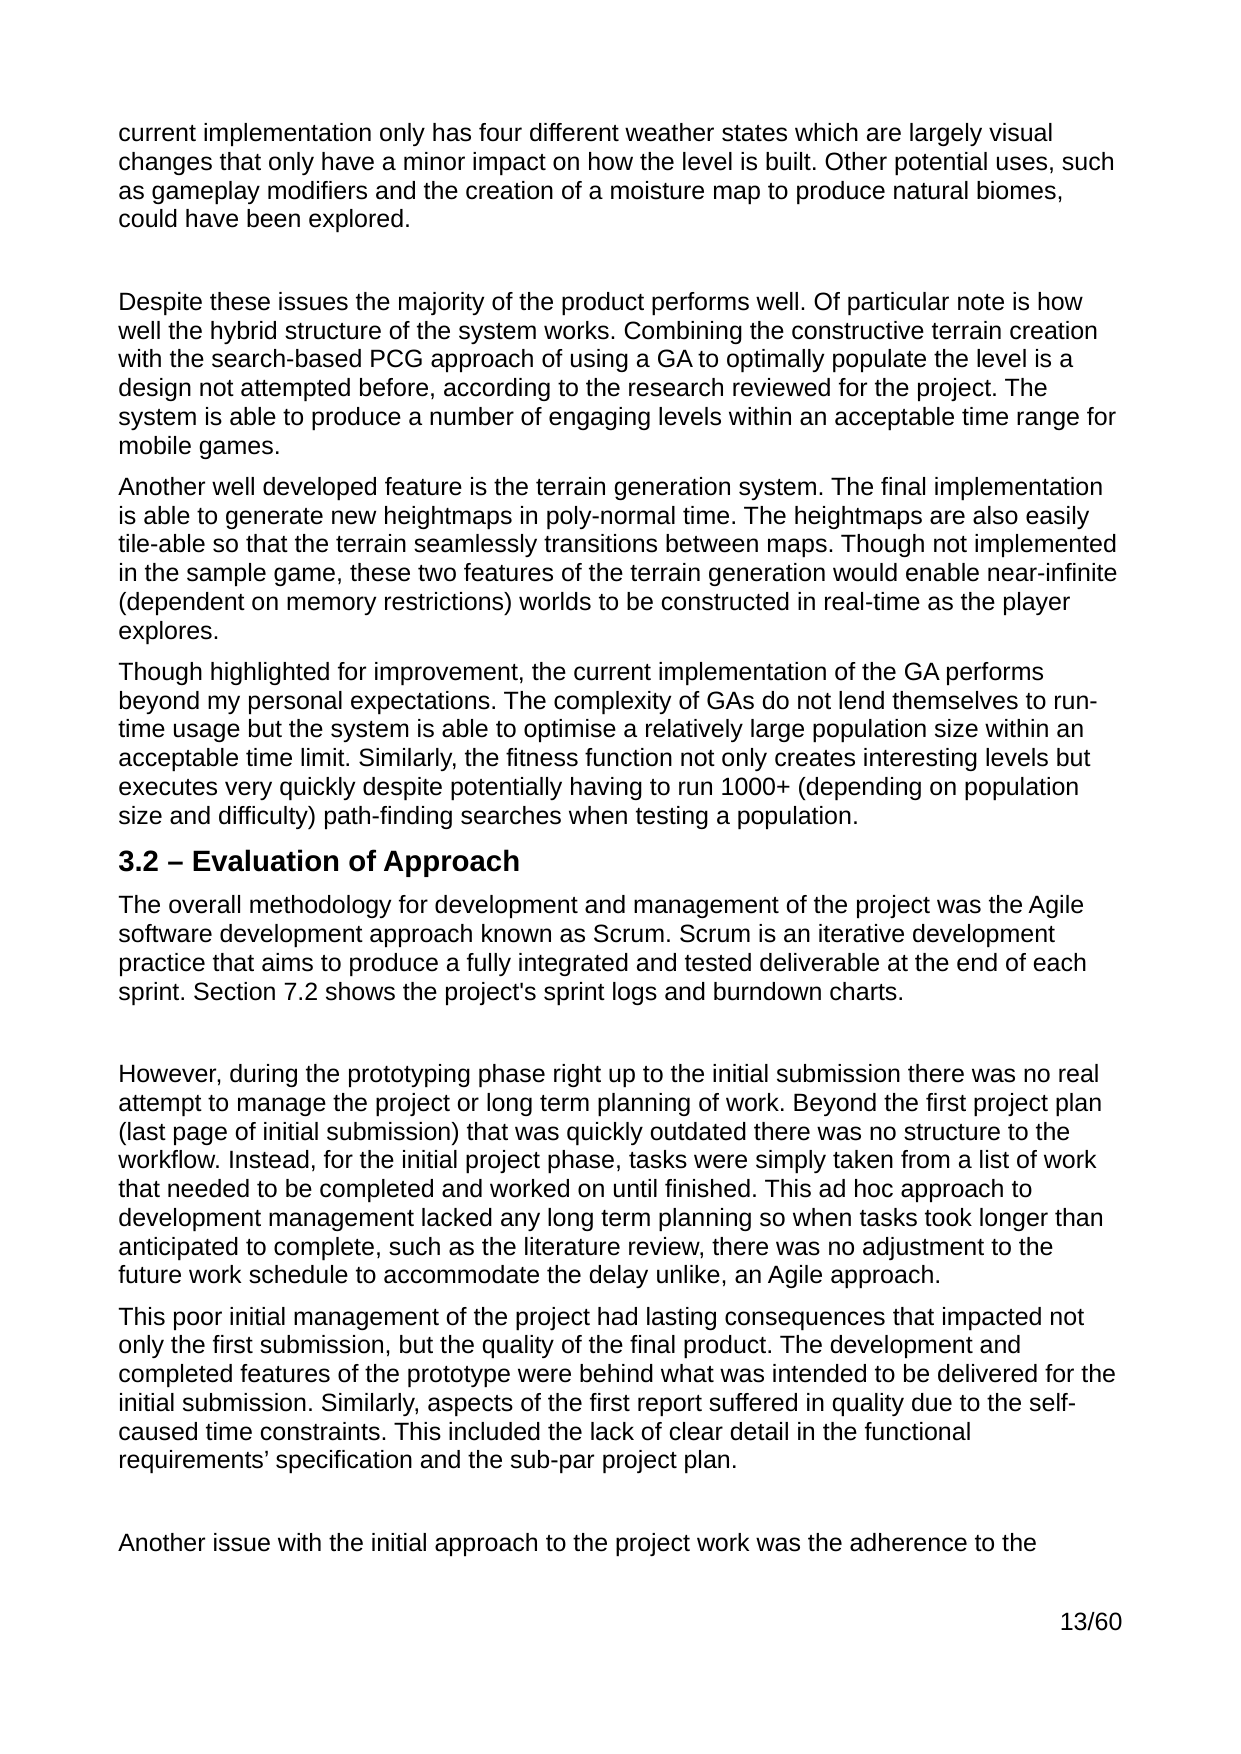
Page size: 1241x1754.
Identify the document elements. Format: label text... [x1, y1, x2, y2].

text This poor initial management of the project had lasting consequences that impacted not only the first submission, but the quality of the final product. The development and completed features of the prototype were behind what was intended to be delivered for the initial submission. Similarly, aspects of the first report suffered in quality due to the self-caused time constraints. This included the lack of clear detail in the functional requirements’ specification and the sub-par project plan. [118, 1301, 1122, 1474]
subtitle 3.2 – Evaluation of Approach [118, 844, 1122, 878]
text Another issue with the initial approach to the project work was the adherence to the [118, 1528, 1122, 1556]
text Another well developed feature is the terrain generation system. The final implementation is able to generate new heightmaps in poly-normal time. The heightmaps are also easily tile-able so that the terrain seamlessly transitions between maps. Though not implemented in the sample game, these two features of the terrain generation would enable near-infinite (dependent on memory restrictions) worlds to be constructed in real-time as the player explores. [118, 472, 1122, 644]
text Though highlighted for improvement, the current implementation of the GA performs beyond my personal expectations. The complexity of GAs do not lend themselves to run-time usage but the system is able to optimise a relatively large population size within an acceptable time limit. Similarly, the fitness function not only creates interesting levels but executes very quickly despite potentially having to run 1000+ (depending on population size and difficulty) path-finding searches when testing a population. [118, 657, 1122, 829]
text current implementation only has four different weather states which are largely visual changes that only have a minor impact on how the level is built. Other potential uses, such as gameplay modifiers and the creation of a moisture map to produce natural biomes, could have been explored. [118, 118, 1122, 233]
text However, during the prototyping phase right up to the initial submission there was no real attempt to manage the project or long term planning of work. Beyond the first project plan (last page of initial submission) that was quickly outdated there was no structure to the workflow. Instead, for the initial project phase, tasks were simply taken from a list of work that needed to be completed and worked on until finished. This ad hoc approach to development management lacked any long term planning so when tasks took longer than anticipated to complete, such as the literature review, there was no adjustment to the future work schedule to accommodate the delay unlike, an Agile approach. [118, 1059, 1122, 1289]
text Despite these issues the majority of the product performs well. Of particular note is how well the hybrid structure of the system works. Combining the constructive terrain creation with the search-based PCG approach of using a GA to optimally populate the level is a design not attempted before, according to the research reviewed for the project. The system is able to produce a number of engaging levels within an acceptable time range for mobile games. [118, 287, 1122, 459]
text The overall methodology for development and management of the project was the Agile software development approach known as Scrum. Scrum is an iterative development practice that aims to produce a fully integrated and tested deliverable at the end of each sprint. Section 7.2 shows the project's sprint logs and burndown charts. [118, 890, 1122, 1005]
